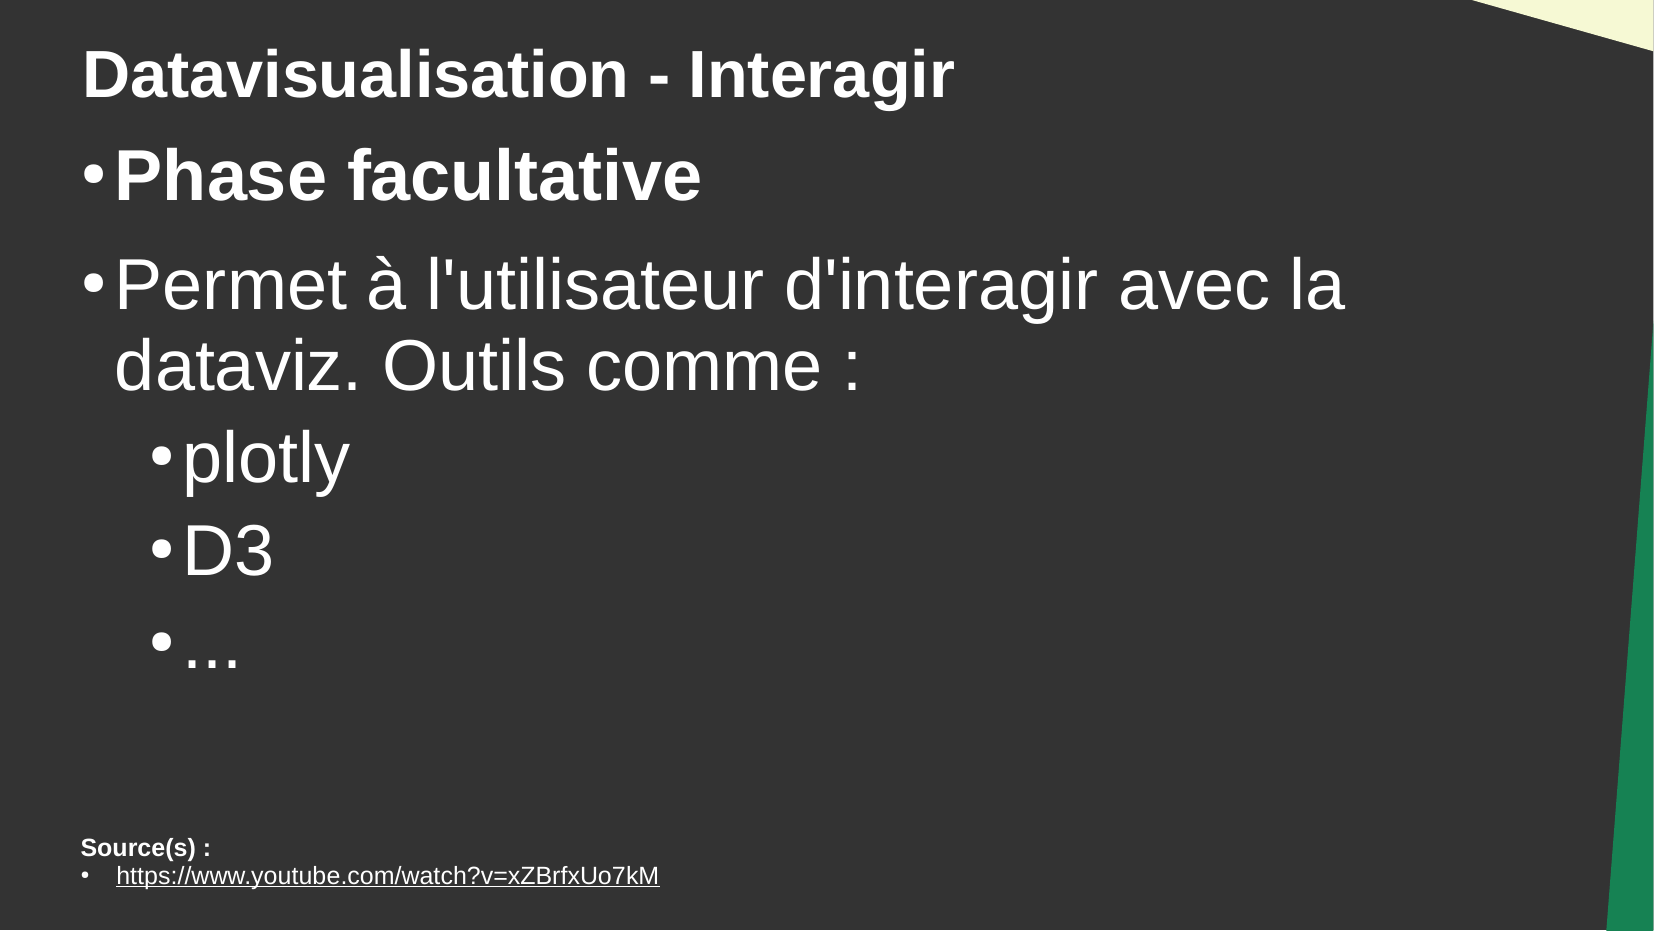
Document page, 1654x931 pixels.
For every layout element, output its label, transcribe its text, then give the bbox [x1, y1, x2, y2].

list Phase facultative Permet à l'utilisateur d'interagir avec la dataviz. Outils comme : plotly D3 ... [80, 135, 1560, 686]
text_box [1471, 0, 1654, 52]
title Datavisualisation - Interagir [82, 37, 1571, 122]
text_box Source(s) : https://www.youtube.com/watch?v=xZBrfxUo7kM [65, 826, 1483, 926]
text_box [1606, 314, 1654, 931]
